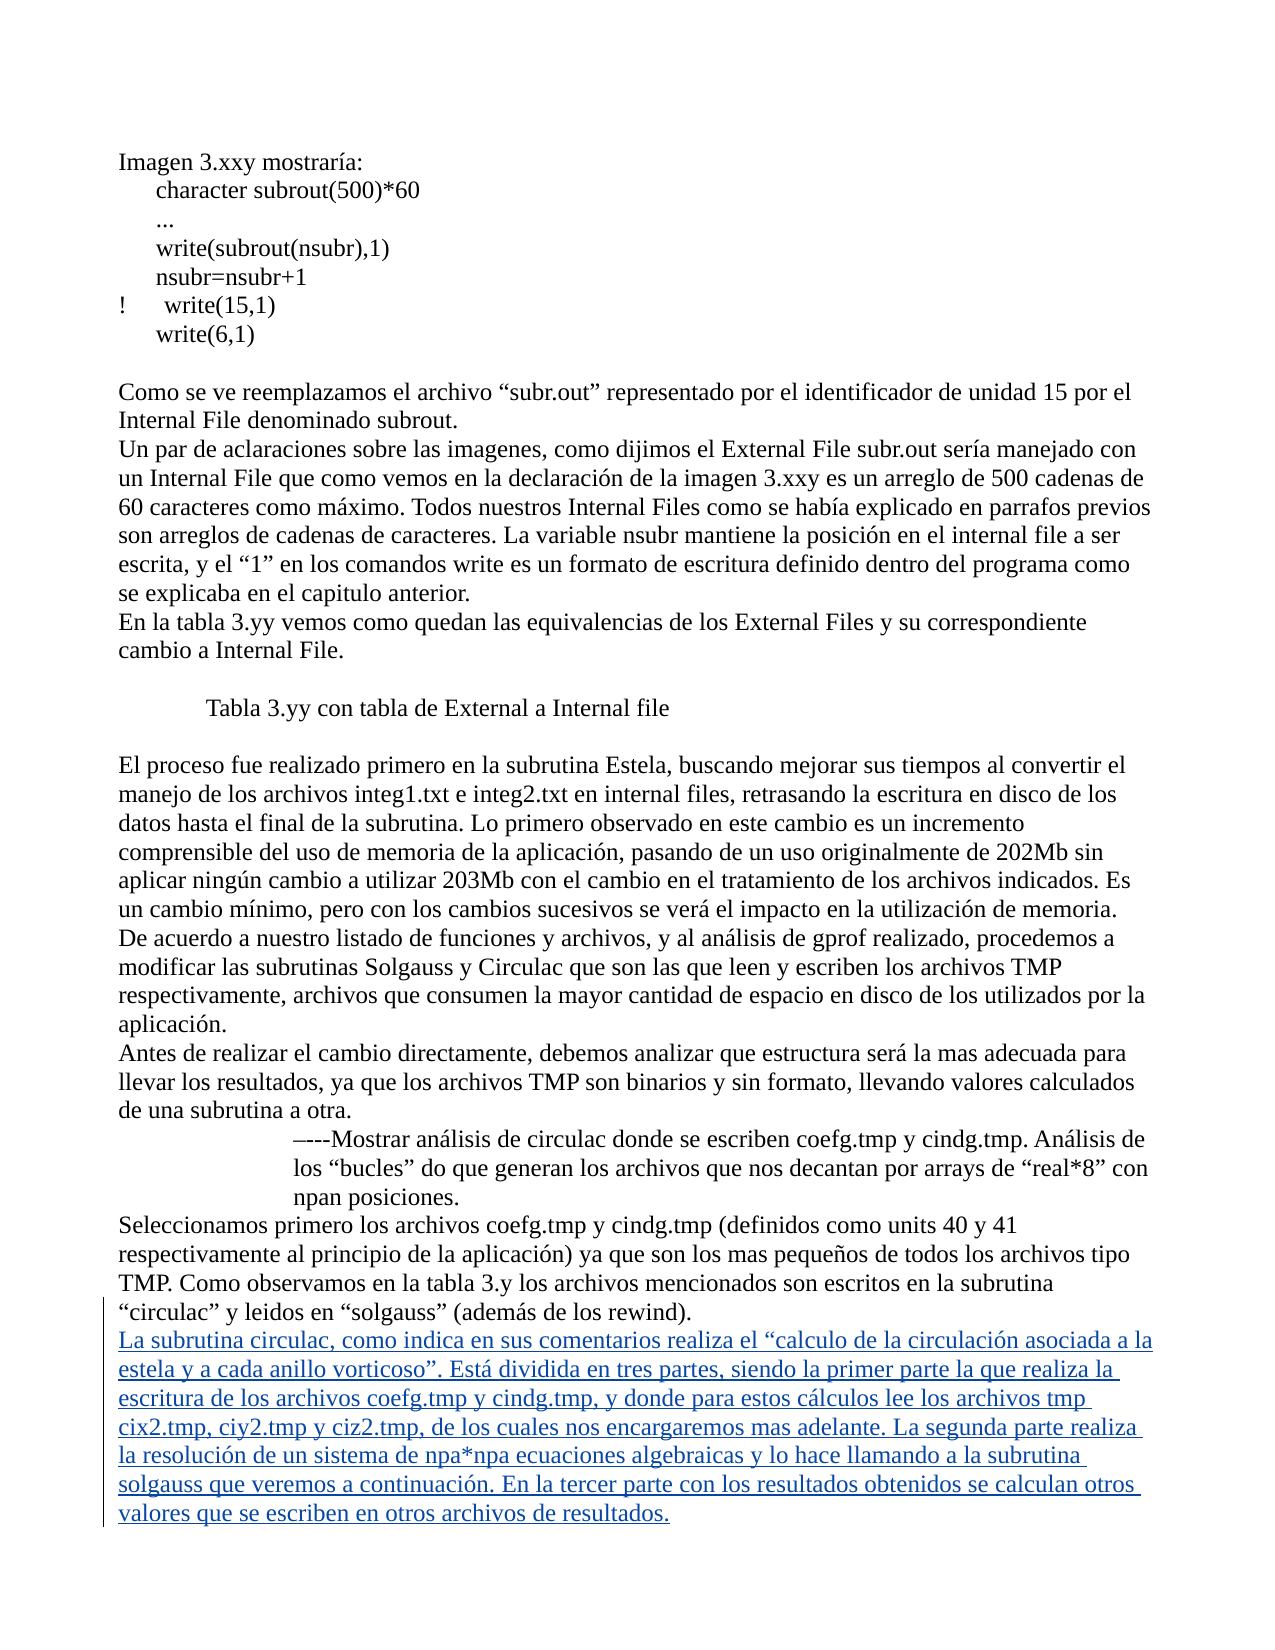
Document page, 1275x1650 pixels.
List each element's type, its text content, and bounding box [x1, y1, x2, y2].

text –---Mostrar análisis de circulac donde se escriben coefg.tmp y cindg.tmp. Análisis de los “bucles” do que generan los archivos que nos decantan por arrays de “real*8” con npan posiciones. [293, 1124, 1157, 1211]
text Un par de aclaraciones sobre las imagenes, como dijimos el External File subr.out sería manejado con un Internal File que como vemos en la declaración de la imagen 3.xxy es un arreglo de 500 cadenas de 60 caracteres como máximo. Todos nuestros Internal Files como se había explicado en parrafos previos son arreglos de cadenas de caracteres. La variable nsubr mantiene la posición en el internal file a ser escrita, y el “1” en los comandos write es un formato de escritura definido dentro del programa como se explicaba en el capitulo anterior. [118, 434, 1157, 607]
text Imagen 3.xxy mostraría: [118, 147, 1157, 176]
text ! write(15,1) [118, 291, 1157, 319]
text Antes de realizar el cambio directamente, debemos analizar que estructura será la mas adecuada para llevar los resultados, ya que los archivos TMP son binarios y sin formato, llevando valores calculados de una subrutina a otra. [118, 1038, 1157, 1124]
text En la tabla 3.yy vemos como quedan las equivalencias de los External Files y su correspondiente cambio a Internal File. [118, 607, 1157, 664]
text character subrout(500)*60 [118, 176, 1157, 204]
text De acuerdo a nuestro listado de funciones y archivos, y al análisis de gprof realizado, procedemos a modificar las subrutinas Solgauss y Circulac que son las que leen y escriben los archivos TMP respectivamente, archivos que consumen la mayor cantidad de espacio en disco de los utilizados por la aplicación. [118, 923, 1157, 1038]
text write(subrout(nsubr),1) [118, 233, 1157, 262]
text ... [118, 204, 1157, 233]
text Seleccionamos primero los archivos coefg.tmp y cindg.tmp (definidos como units 40 y 41 respectivamente al principio de la aplicación) ya que son los mas pequeños de todos los archivos tipo TMP. Como observamos en la tabla 3.y los archivos mencionados son escritos en la subrutina “circulac” y leidos en “solgauss” (además de los rewind). [118, 1211, 1157, 1326]
text La subrutina circulac, como indica en sus comentarios realiza el “calculo de la circulación asociada a la estela y a cada anillo vorticoso”. Está dividida en tres partes, siendo la primer parte la que realiza la escritura de los archivos coefg.tmp y cindg.tmp, y donde para estos cálculos lee los archivos tmp cix2.tmp, ciy2.tmp y ciz2.tmp, de los cuales nos encargaremos mas adelante. La segunda parte realiza la resolución de un sistema de npa*npa ecuaciones algebraicas y lo hace llamando a la subrutina solgauss que veremos a continuación. En la tercer parte con los resultados obtenidos se calculan otros valores que se escriben en otros archivos de resultados. [118, 1326, 1157, 1527]
text Como se ve reemplazamos el archivo “subr.out” representado por el identificador de unidad 15 por el Internal File denominado subrout. [118, 377, 1157, 434]
text Tabla 3.yy con tabla de External a Internal file [118, 693, 1157, 722]
text El proceso fue realizado primero en la subrutina Estela, buscando mejorar sus tiempos al convertir el manejo de los archivos integ1.txt e integ2.txt en internal files, retrasando la escritura en disco de los datos hasta el final de la subrutina. Lo primero observado en este cambio es un incremento comprensible del uso de memoria de la aplicación, pasando de un uso originalmente de 202Mb sin aplicar ningún cambio a utilizar 203Mb con el cambio en el tratamiento de los archivos indicados. Es un cambio mínimo, pero con los cambios sucesivos se verá el impacto en la utilización de memoria. [118, 751, 1157, 923]
text nsubr=nsubr+1 [118, 262, 1157, 291]
text write(6,1) [118, 319, 1157, 348]
